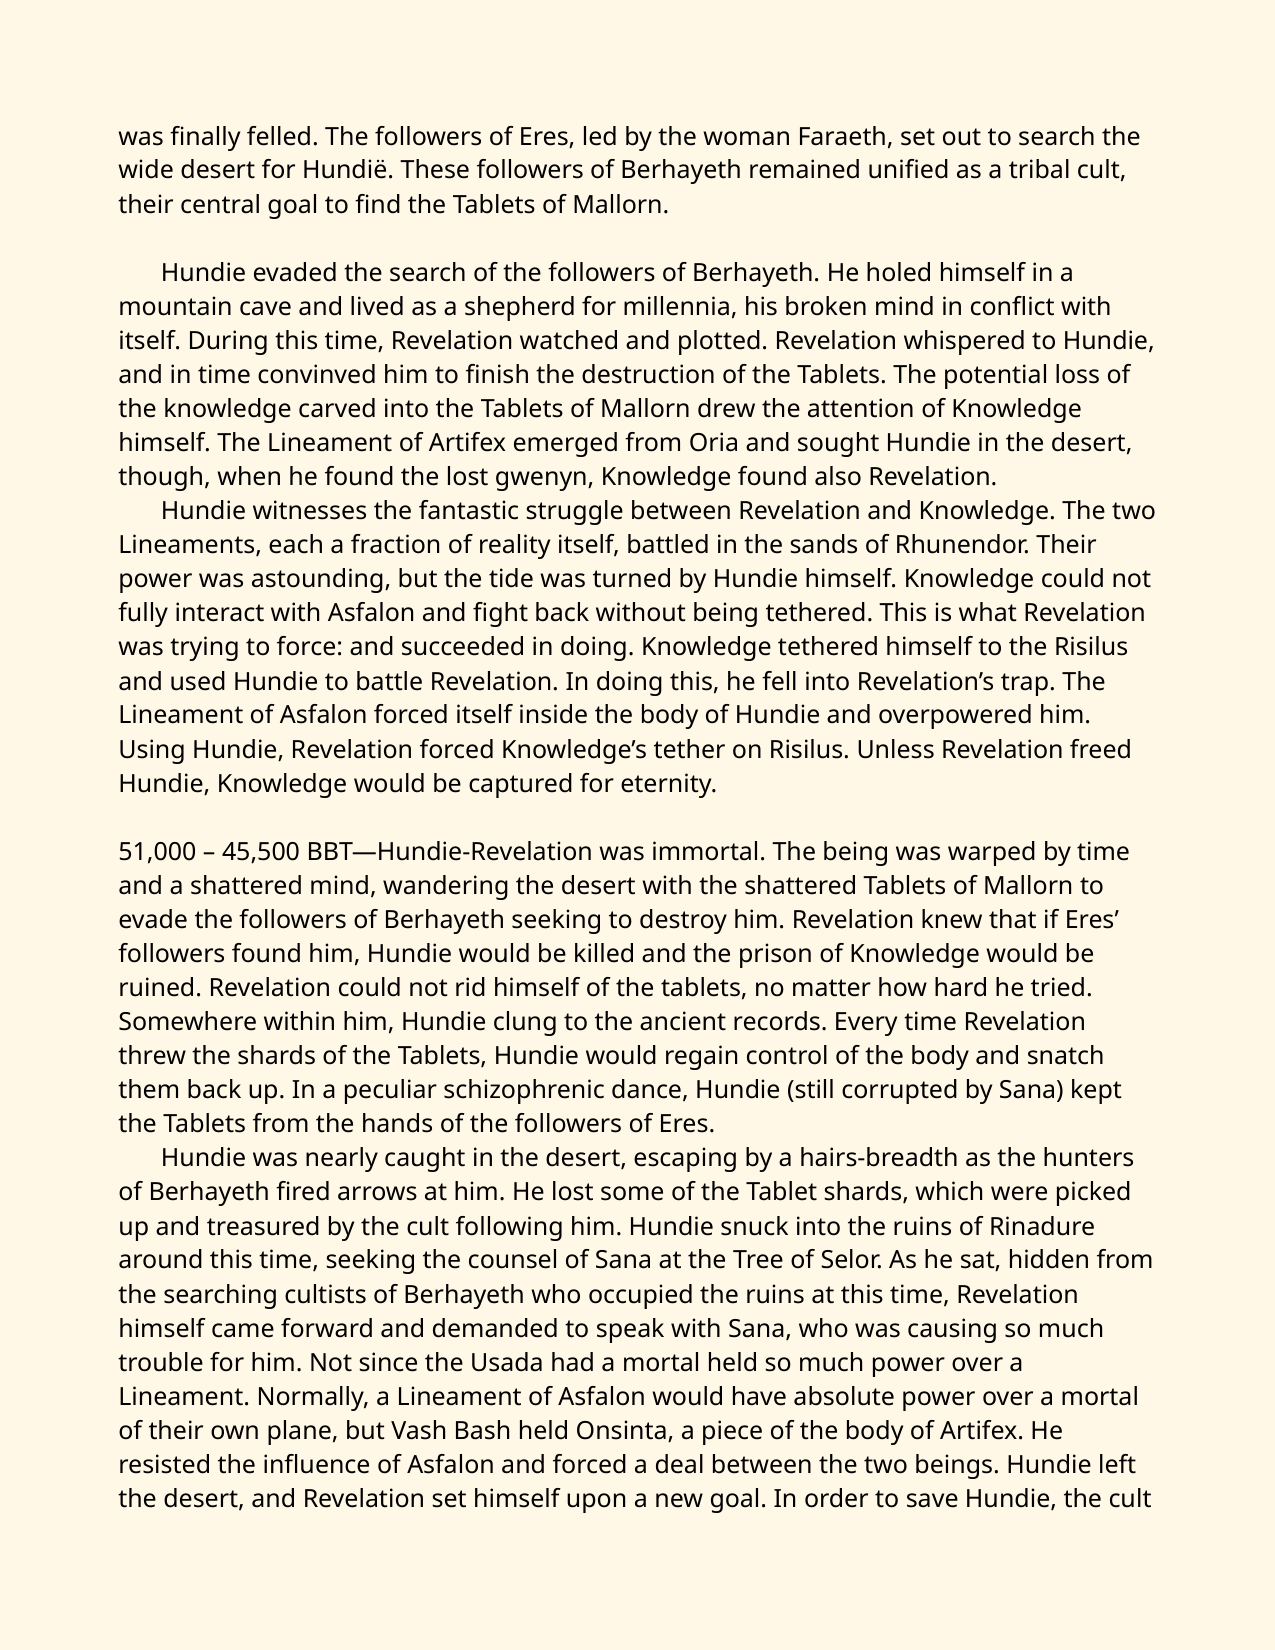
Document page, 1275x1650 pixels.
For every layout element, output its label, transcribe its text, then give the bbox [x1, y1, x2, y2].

text Hundie evaded the search of the followers of Berhayeth. He holed himself in a mountain cave and lived as a shepherd for millennia, his broken mind in conflict with itself. During this time, Revelation watched and plotted. Revelation whispered to Hundie, and in time convinved him to finish the destruction of the Tablets. The potential loss of the knowledge carved into the Tablets of Mallorn drew the attention of Knowledge himself. The Lineament of Artifex emerged from Oria and sought Hundie in the desert, though, when he found the lost gwenyn, Knowledge found also Revelation. [118, 254, 1157, 493]
text Hundie was nearly caught in the desert, escaping by a hairs-breadth as the hunters of Berhayeth fired arrows at him. He lost some of the Tablet shards, which were picked up and treasured by the cult following him. Hundie snuck into the ruins of Rinadure around this time, seeking the counsel of Sana at the Tree of Selor. As he sat, hidden from the searching cultists of Berhayeth who occupied the ruins at this time, Revelation himself came forward and demanded to speak with Sana, who was causing so much trouble for him. Not since the Usada had a mortal held so much power over a Lineament. Normally, a Lineament of Asfalon would have absolute power over a mortal of their own plane, but Vash Bash held Onsinta, a piece of the body of Artifex. He resisted the influence of Asfalon and forced a deal between the two beings. Hundie left the desert, and Revelation set himself upon a new goal. In order to save Hundie, the cult [118, 1140, 1157, 1515]
text Hundie witnesses the fantastic struggle between Revelation and Knowledge. The two Lineaments, each a fraction of reality itself, battled in the sands of Rhunendor. Their power was astounding, but the tide was turned by Hundie himself. Knowledge could not fully interact with Asfalon and fight back without being tethered. This is what Revelation was trying to force: and succeeded in doing. Knowledge tethered himself to the Risilus and used Hundie to battle Revelation. In doing this, he fell into Revelation’s trap. The Lineament of Asfalon forced itself inside the body of Hundie and overpowered him. Using Hundie, Revelation forced Knowledge’s tether on Risilus. Unless Revelation freed Hundie, Knowledge would be captured for eternity. [118, 493, 1157, 799]
text was finally felled. The followers of Eres, led by the woman Faraeth, set out to search the wide desert for Hundië. These followers of Berhayeth remained unified as a tribal cult, their central goal to find the Tablets of Mallorn. [118, 118, 1157, 220]
text 51,000 – 45,500 BBT—Hundie-Revelation was immortal. The being was warped by time and a shattered mind, wandering the desert with the shattered Tablets of Mallorn to evade the followers of Berhayeth seeking to destroy him. Revelation knew that if Eres’ followers found him, Hundie would be killed and the prison of Knowledge would be ruined. Revelation could not rid himself of the tablets, no matter how hard he tried. Somewhere within him, Hundie clung to the ancient records. Every time Revelation threw the shards of the Tablets, Hundie would regain control of the body and snatch them back up. In a peculiar schizophrenic dance, Hundie (still corrupted by Sana) kept the Tablets from the hands of the followers of Eres. [118, 833, 1157, 1140]
